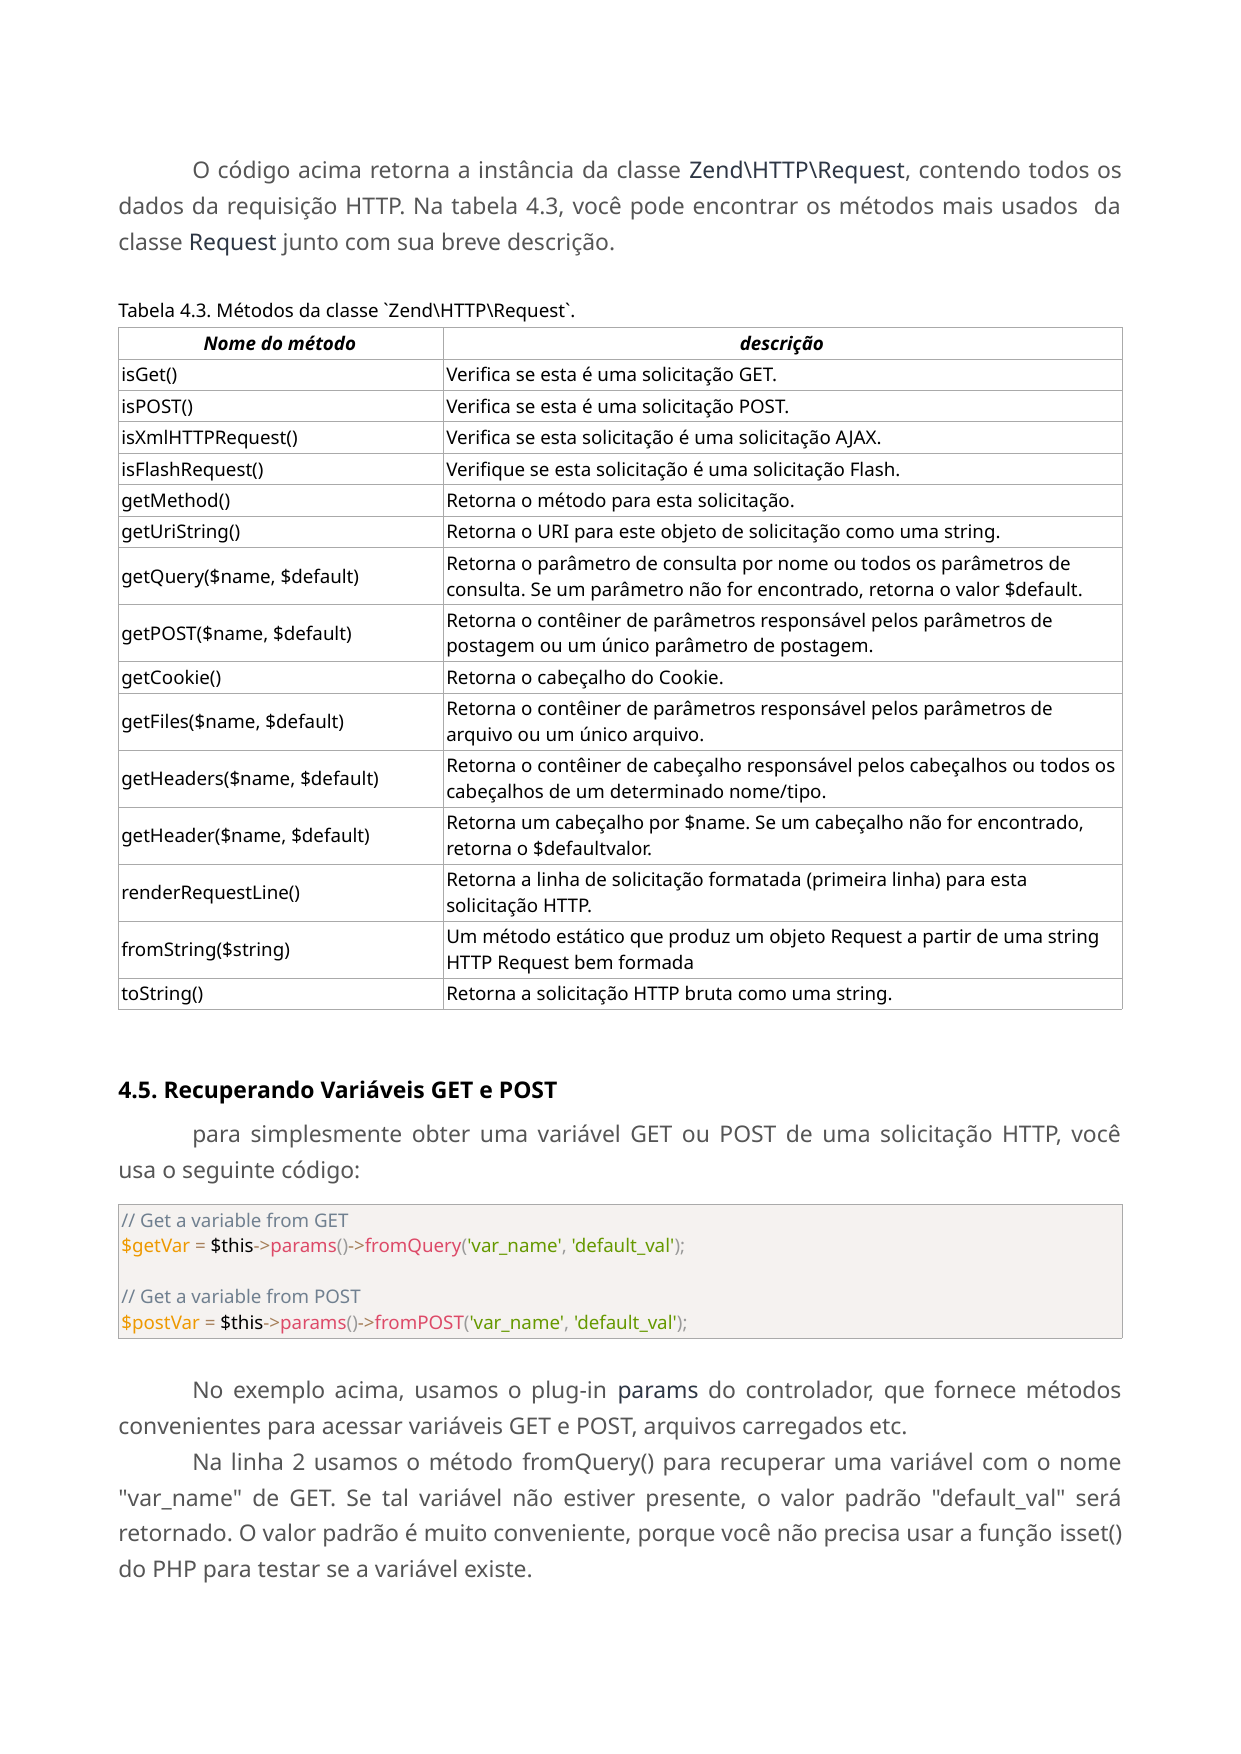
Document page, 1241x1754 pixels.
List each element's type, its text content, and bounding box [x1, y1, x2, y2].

text No exemplo acima, usamos o plug-in params do controlador, que fornece métodos convenientes para acessar variáveis GET e POST, arquivos carregados etc. [118, 1374, 1122, 1441]
text O código acima retorna a instância da classe Zend\HTTP\Request, contendo todos os dados da requisição HTTP. Na tabela 4.3, você pode encontrar os métodos mais usados da classe Request junto com sua breve descrição. [118, 154, 1122, 257]
text Tabela 4.3. Métodos da classe `Zend\HTTP\Request`. [118, 298, 1122, 323]
subtitle 4.5. Recuperando Variáveis GET e POST [118, 1074, 1122, 1105]
text // Get a variable from GET [119, 1205, 1122, 1229]
table_cell Retorna o contêiner de cabeçalho responsável pelos cabeçalhos ou todos os cabeçalhos de um determinado nome/tipo. [444, 751, 1122, 807]
table_cell isPOST() [119, 391, 443, 421]
table_cell Verifica se esta solicitação é uma solicitação AJAX. [444, 422, 1122, 453]
table_cell getPOST($name, $default) [119, 605, 443, 661]
table_cell toString() [119, 979, 443, 1009]
table_cell Retorna um cabeçalho por $name. Se um cabeçalho não for encontrado, retorna o $defaultvalor. [444, 808, 1122, 864]
table_cell Verifique se esta solicitação é uma solicitação Flash. [444, 454, 1122, 484]
table_cell isGet() [119, 360, 443, 390]
table_cell getHeader($name, $default) [119, 808, 443, 864]
table_cell fromString($string) [119, 922, 443, 978]
table_cell getUriString() [119, 517, 443, 547]
table_cell Verifica se esta é uma solicitação GET. [444, 360, 1122, 390]
table_header Nome do método [119, 328, 443, 358]
text // Get a variable from POST [119, 1281, 1122, 1306]
table_cell Retorna o URI para este objeto de solicitação como uma string. [444, 517, 1122, 547]
text para simplesmente obter uma variável GET ou POST de uma solicitação HTTP, você usa o seguinte código: [118, 1118, 1122, 1185]
text $postVar = $this->params()->fromPOST('var_name', 'default_val'); [119, 1306, 1122, 1338]
table_cell renderRequestLine() [119, 865, 443, 921]
text Na linha 2 usamos o método fromQuery() para recuperar uma variável com o nome "var_name" de GET. Se tal variável não estiver presente, o valor padrão "default_val" será retornado. O valor padrão é muito conveniente, porque você não precisa usar a função isset() do PHP para testar se a variável existe. [118, 1446, 1122, 1584]
table_cell Verifica se esta é uma solicitação POST. [444, 391, 1122, 421]
table_cell Retorna a solicitação HTTP bruta como uma string. [444, 979, 1122, 1009]
table_header descrição [444, 328, 1122, 358]
table_cell getHeaders($name, $default) [119, 751, 443, 807]
text $getVar = $this->params()->fromQuery('var_name', 'default_val'); [119, 1229, 1122, 1255]
table_cell getQuery($name, $default) [119, 548, 443, 604]
table_cell getMethod() [119, 485, 443, 516]
table_cell Retorna o método para esta solicitação. [444, 485, 1122, 516]
table_cell getCookie() [119, 662, 443, 693]
table_cell Retorna o parâmetro de consulta por nome ou todos os parâmetros de consulta. Se um parâmetro não for encontrado, retorna o valor $default. [444, 548, 1122, 604]
table_cell isXmlHTTPRequest() [119, 422, 443, 453]
table_cell getFiles($name, $default) [119, 694, 443, 750]
table_cell Retorna o cabeçalho do Cookie. [444, 662, 1122, 693]
table_cell Retorna a linha de solicitação formatada (primeira linha) para esta solicitação HTTP. [444, 865, 1122, 921]
table_cell Retorna o contêiner de parâmetros responsável pelos parâmetros de arquivo ou um único arquivo. [444, 694, 1122, 750]
table_cell Um método estático que produz um objeto Request a partir de uma string HTTP Request bem formada [444, 922, 1122, 978]
table_cell Retorna o contêiner de parâmetros responsável pelos parâmetros de postagem ou um único parâmetro de postagem. [444, 605, 1122, 661]
table_cell isFlashRequest() [119, 454, 443, 484]
